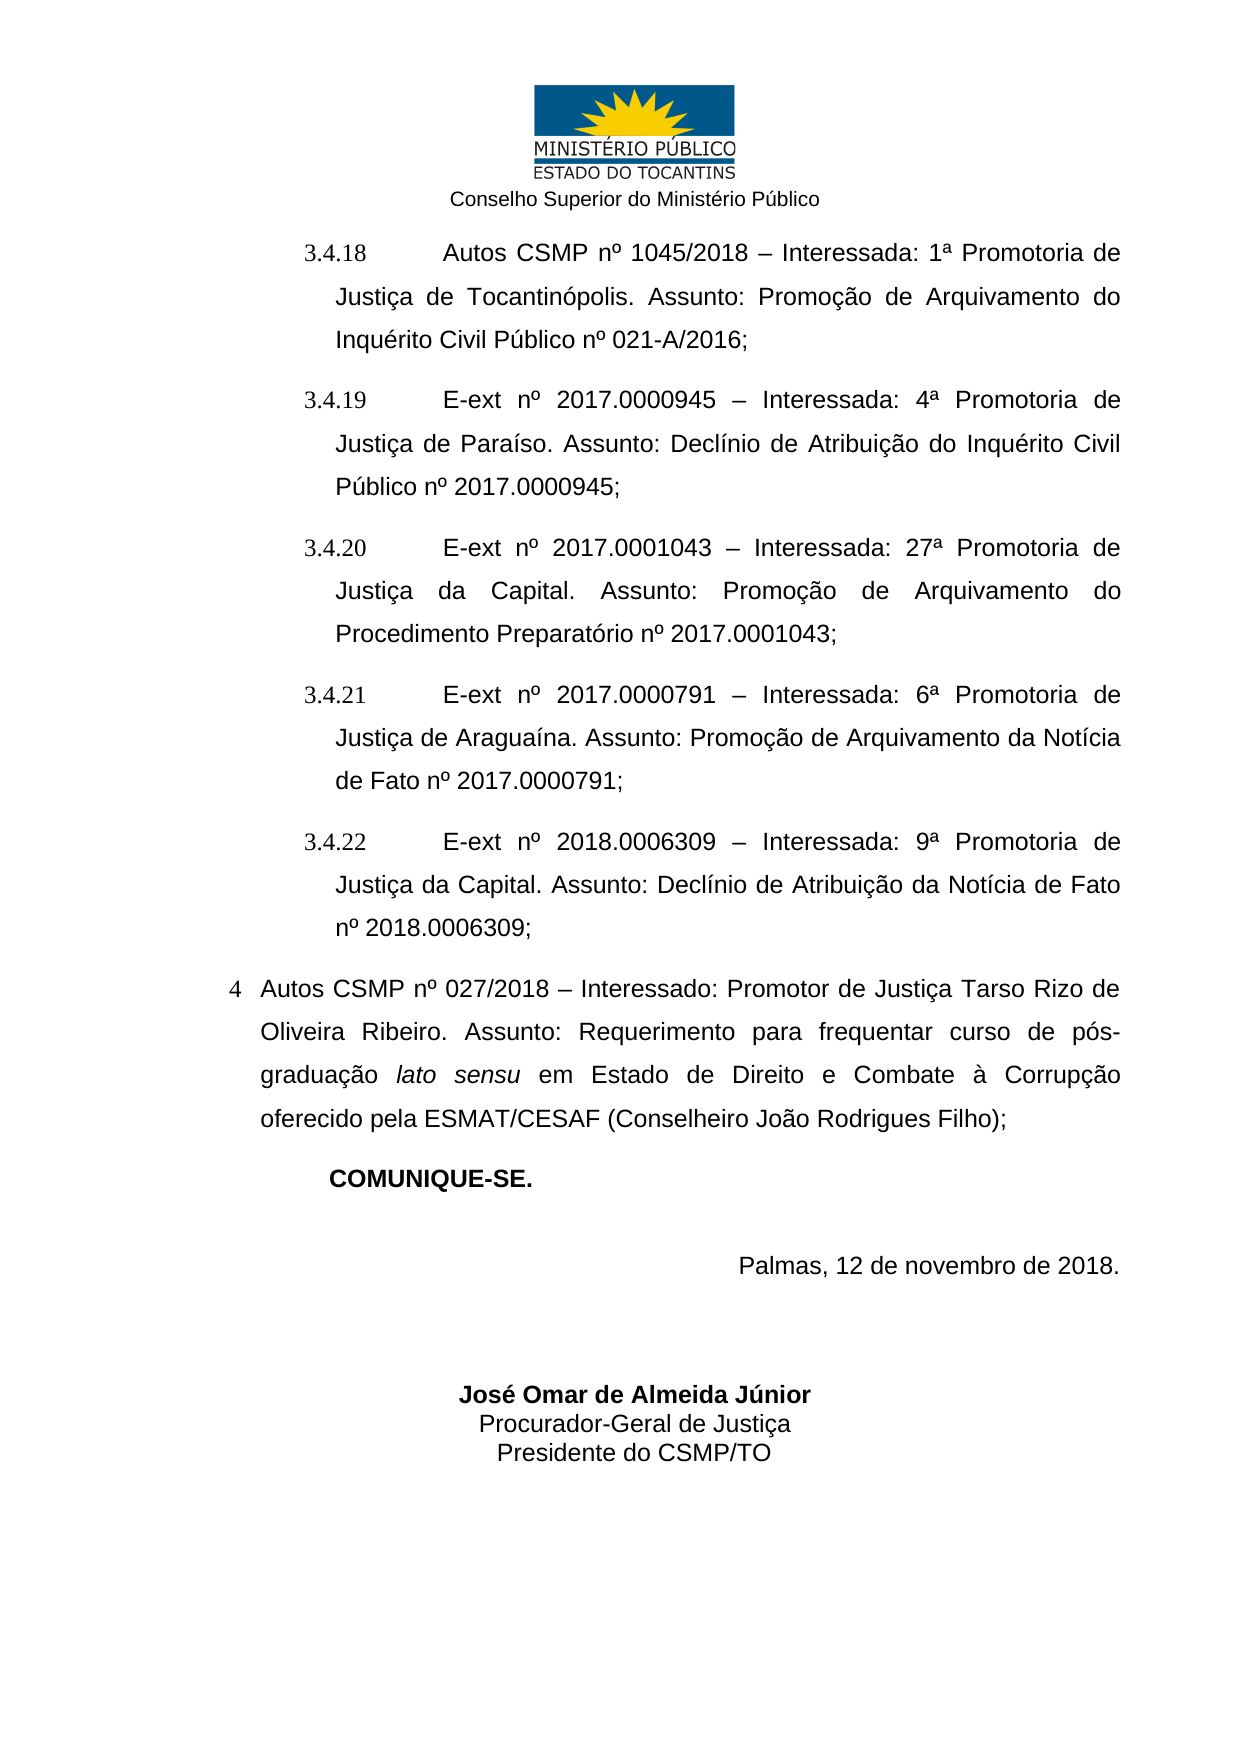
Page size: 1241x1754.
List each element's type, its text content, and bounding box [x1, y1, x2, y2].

list Autos CSMP nº 027/2018 – Interessado: Promotor de Justiça Tarso Rizo de Oliveira Ribeiro. Assunto: Requerimento para frequentar curso de pós-graduação lato sensu em Estado de Direito e Combate à Corrupção oferecido pela ESMAT/CESAF (Conselheiro João Rodrigues Filho); [223, 974, 1122, 1132]
list E-ext nº 2017.0000791 – Interessada: 6ª Promotoria de Justiça de Araguaína. Assunto: Promoção de Arquivamento da Notícia de Fato nº 2017.0000791; [298, 680, 1122, 795]
list E-ext nº 2017.0000945 – Interessada: 4ª Promotoria de Justiça de Paraíso. Assunto: Declínio de Atribuição do Inquérito Civil Público nº 2017.0000945; [298, 385, 1122, 501]
text COMUNIQUE-SE. [148, 1164, 1121, 1193]
picture [534, 85, 736, 179]
subtitle José Omar de Almeida Júnior [148, 1380, 1122, 1409]
list E-ext nº 2017.0001043 – Interessada: 27ª Promotoria de Justiça da Capital. Assunto: Promoção de Arquivamento do Procedimento Preparatório nº 2017.0001043; [298, 533, 1122, 648]
list Autos CSMP nº 1045/2018 – Interessada: 1ª Promotoria de Justiça de Tocantinópolis. Assunto: Promoção de Arquivamento do Inquérito Civil Público nº 021-A/2016; [298, 238, 1122, 353]
text Procurador-Geral de Justiça [148, 1409, 1122, 1438]
text Presidente do CSMP/TO [148, 1438, 1121, 1466]
text Palmas, 12 de novembro de 2018. [148, 1251, 1121, 1279]
list E-ext nº 2018.0006309 – Interessada: 9ª Promotoria de Justiça da Capital. Assunto: Declínio de Atribuição da Notícia de Fato nº 2018.0006309; [298, 827, 1122, 942]
